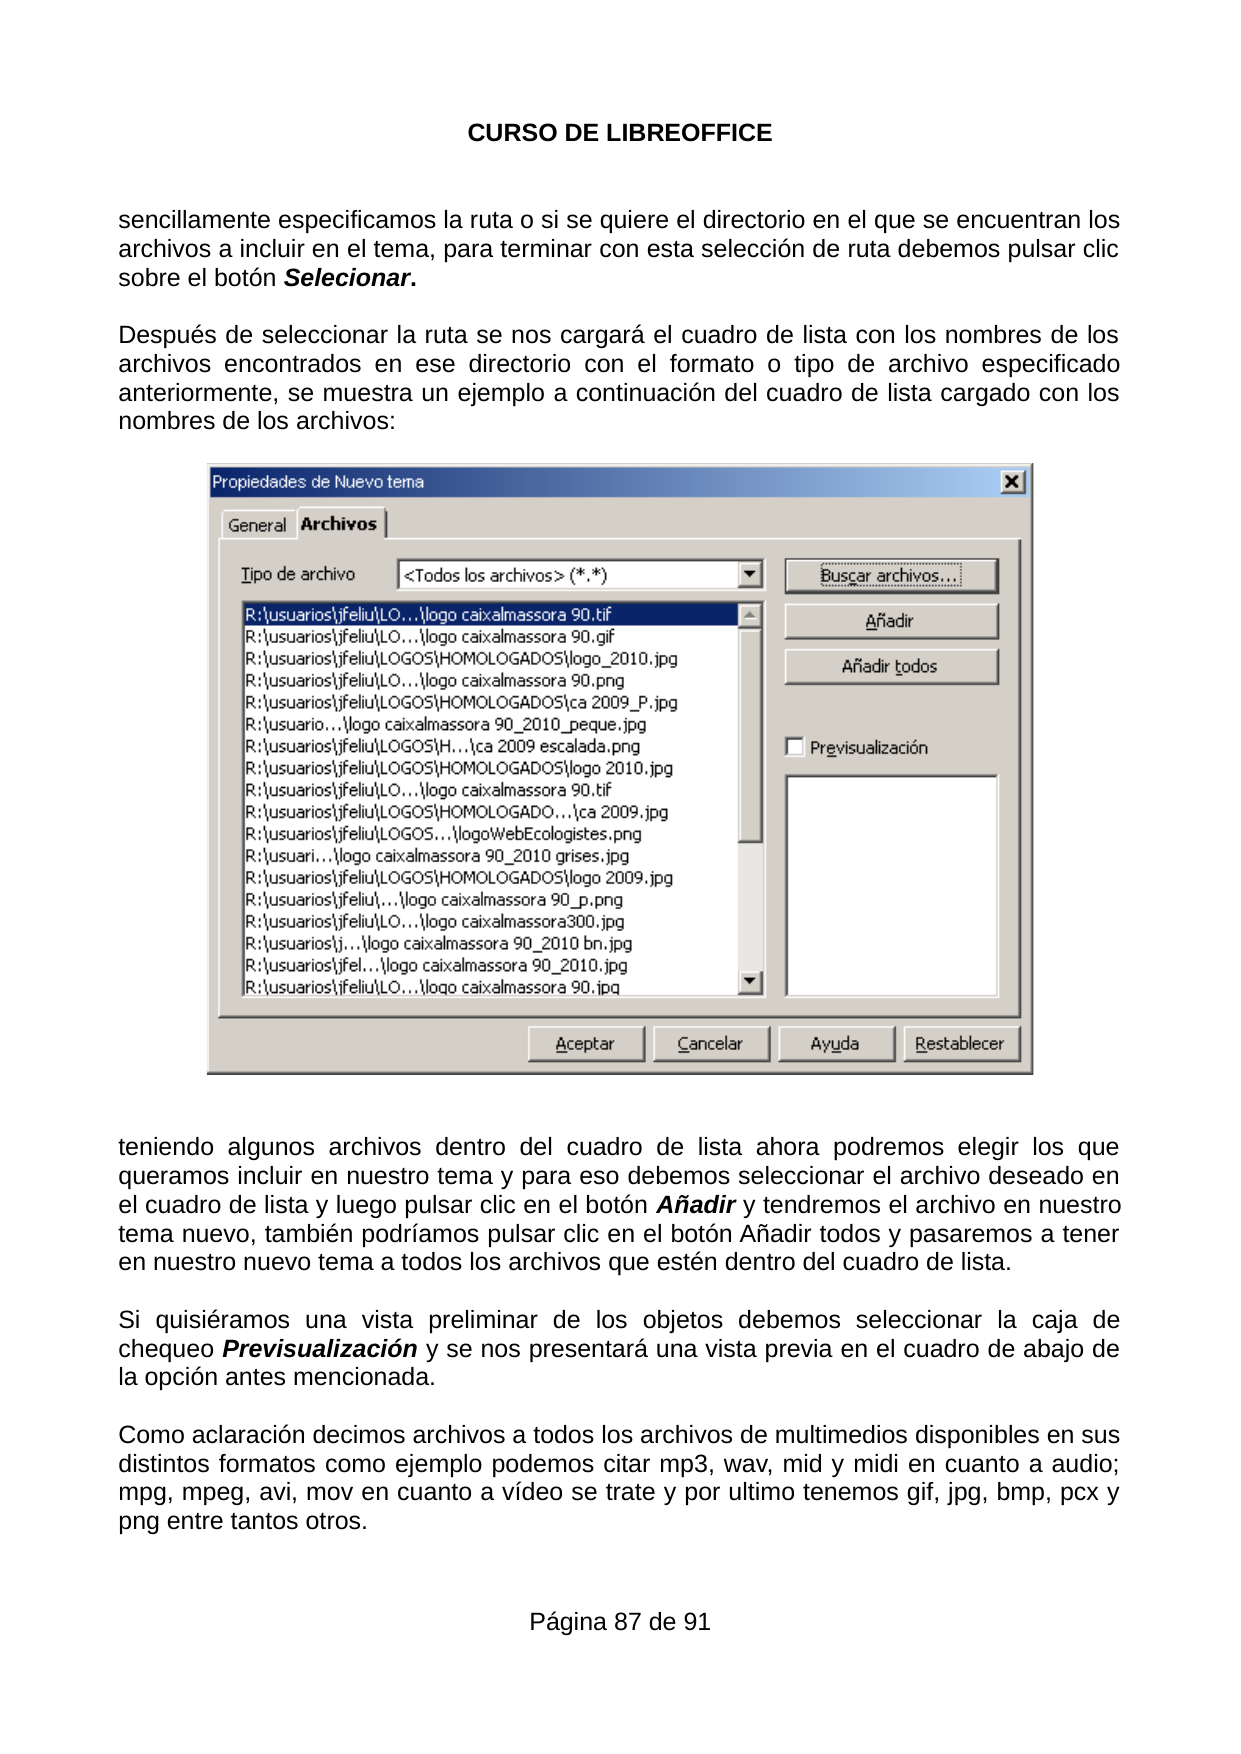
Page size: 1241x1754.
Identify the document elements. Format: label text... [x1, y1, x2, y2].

text teniendo algunos archivos dentro del cuadro de lista ahora podremos elegir los que queramos incluir en nuestro tema y para eso debemos seleccionar el archivo deseado en el cuadro de lista y luego pulsar clic en el botón Añadir y tendremos el archivo en nuestro tema nuevo, también podríamos pulsar clic en el botón Añadir todos y pasaremos a tener en nuestro nuevo tema a todos los archivos que estén dentro del cuadro de lista. [118, 1132, 1122, 1276]
picture [206, 463, 1034, 1075]
text Después de seleccionar la ruta se nos cargará el cuadro de lista con los nombres de los archivos encontrados en ese directorio con el formato o tipo de archivo especificado anteriormente, se muestra un ejemplo a continuación del cuadro de lista cargado con los nombres de los archivos: [118, 320, 1122, 435]
text Si quisiéramos una vista preliminar de los objetos debemos seleccionar la caja de chequeo Previsualización y se nos presentará una vista previa en el cuadro de abajo de la opción antes mencionada. [118, 1305, 1122, 1391]
text Como aclaración decimos archivos a todos los archivos de multimedios disponibles en sus distintos formatos como ejemplo podemos citar mp3, wav, mid y midi en cuanto a audio; mpg, mpeg, avi, mov en cuanto a vídeo se trate y por ultimo tenemos gif, jpg, bmp, pcx y png entre tantos otros. [118, 1420, 1122, 1535]
text sencillamente especificamos la ruta o si se quiere el directorio en el que se encuentran los archivos a incluir en el tema, para terminar con esta selección de ruta debemos pulsar clic sobre el botón Selecionar. [118, 205, 1122, 291]
